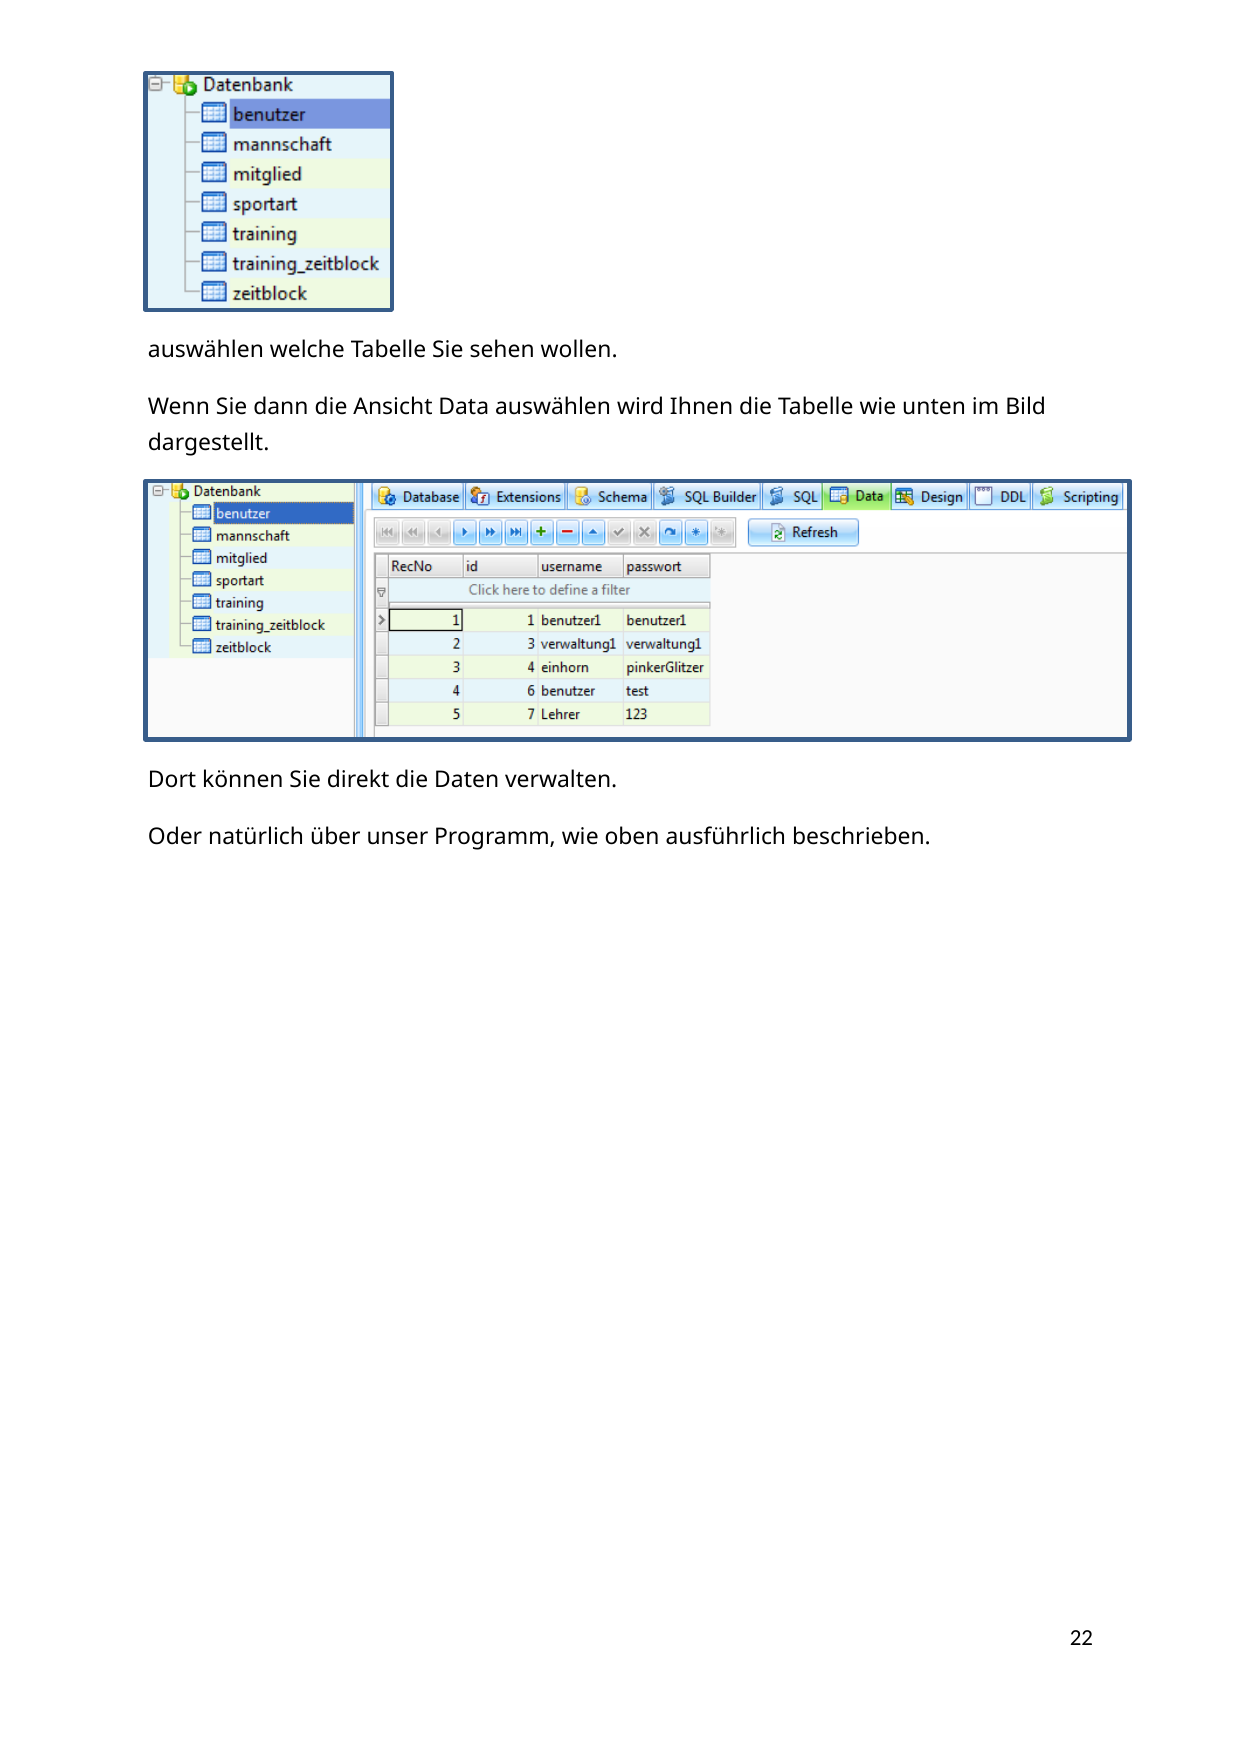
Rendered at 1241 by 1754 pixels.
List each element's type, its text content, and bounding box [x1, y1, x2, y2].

picture [148, 75, 390, 308]
text Dort können Sie direkt die Daten verwalten. [148, 763, 1093, 794]
text auswählen welche Tabelle Sie sehen wollen. [148, 333, 1093, 365]
text Wenn Sie dann die Ansicht Data auswählen wird Ihnen die Tabelle wie unten im Bild dargestellt. [148, 390, 1093, 457]
picture [148, 483, 1127, 737]
text Oder natürlich über unser Programm, wie oben ausführlich beschrieben. [148, 820, 1093, 851]
